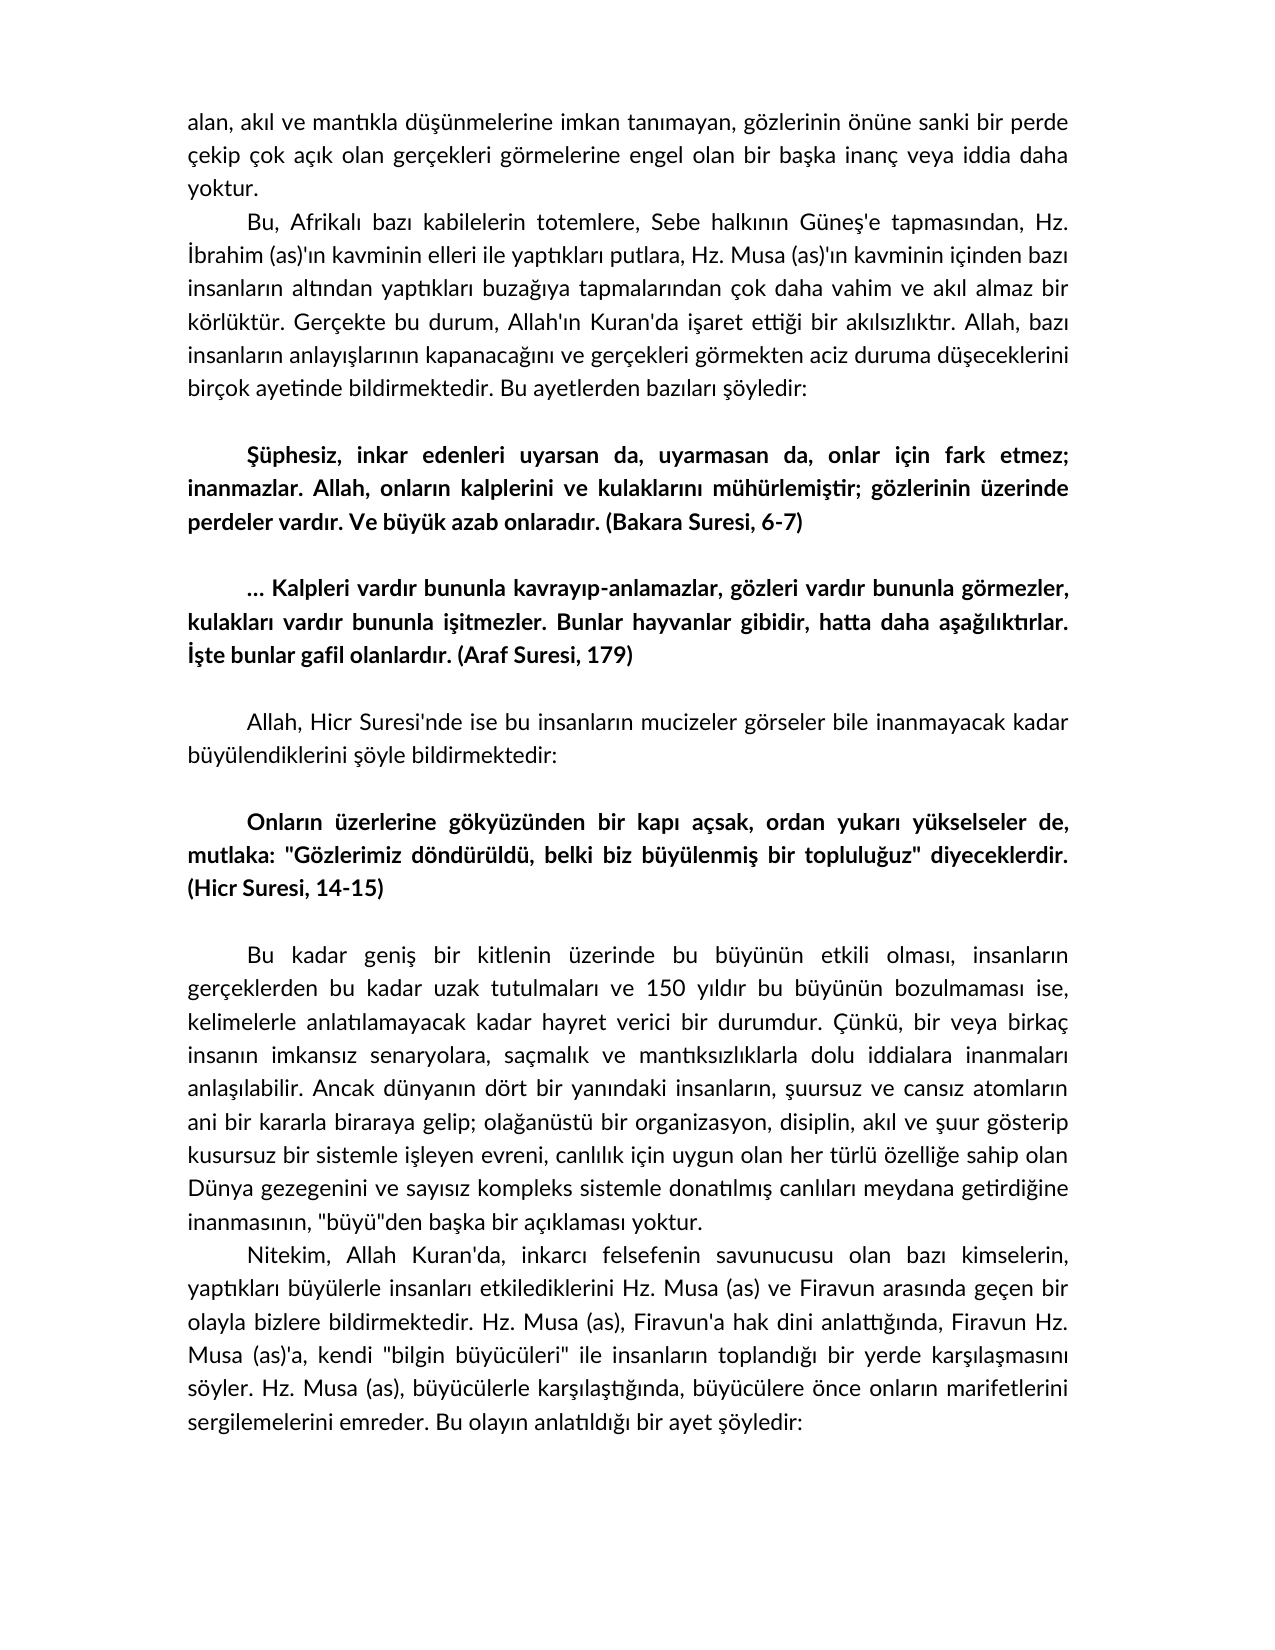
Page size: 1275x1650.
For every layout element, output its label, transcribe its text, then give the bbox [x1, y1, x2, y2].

text Bu, Afrikalı bazı kabilelerin totemlere, Sebe halkının Güneş'e tapmasından, Hz. İbrahim (as)'ın kavminin elleri ile yaptıkları putlara, Hz. Musa (as)'ın kavminin içinden bazı insanların altından yaptıkları buzağıya tapmalarından çok daha vahim ve akıl almaz bir körlüktür. Gerçekte bu durum, Allah'ın Kuran'da işaret ettiği bir akılsızlıktır. Allah, bazı insanların anlayışlarının kapanacağını ve gerçekleri görmekten aciz duruma düşeceklerini birçok ayetinde bildirmektedir. Bu ayetlerden bazıları şöyledir: [187, 203, 1070, 403]
text Nitekim, Allah Kuran'da, inkarcı felsefenin savunucusu olan bazı kimselerin, yaptıkları büyülerle insanları etkilediklerini Hz. Musa (as) ve Firavun arasında geçen bir olayla bizlere bildirmektedir. Hz. Musa (as), Firavun'a hak dini anlattığında, Firavun Hz. Musa (as)'a, kendi "bilgin büyücüleri" ile insanların toplandığı bir yerde karşılaşmasını söyler. Hz. Musa (as), büyücülerle karşılaştığında, büyücülere önce onların marifetlerini sergilemelerini emreder. Bu olayın anlatıldığı bir ayet şöyledir: [187, 1237, 1070, 1437]
text … Kalpleri vardır bununla kavrayıp-anlamazlar, gözleri vardır bununla görmezler, kulakları vardır bununla işitmezler. Bunlar hayvanlar gibidir, hatta daha aşağılıktırlar. İşte bunlar gafil olanlardır. (Araf Suresi, 179) [187, 570, 1070, 670]
text Şüphesiz, inkar edenleri uyarsan da, uyarmasan da, onlar için fark etmez; inanmazlar. Allah, onların kalplerini ve kulaklarını mühürlemiştir; gözlerinin üzerinde perdeler vardır. Ve büyük azab onlaradır. (Bakara Suresi, 6-7) [187, 437, 1070, 537]
text alan, akıl ve mantıkla düşünmelerine imkan tanımayan, gözlerinin önüne sanki bir perde çekip çok açık olan gerçekleri görmelerine engel olan bir başka inanç veya iddia daha yoktur. [187, 103, 1070, 203]
text Allah, Hicr Suresi'nde ise bu insanların mucizeler görseler bile inanmayacak kadar büyülendiklerini şöyle bildirmektedir: [187, 703, 1070, 770]
text Bu kadar geniş bir kitlenin üzerinde bu büyünün etkili olması, insanların gerçeklerden bu kadar uzak tutulmaları ve 150 yıldır bu büyünün bozulmaması ise, kelimelerle anlatılamayacak kadar hayret verici bir durumdur. Çünkü, bir veya birkaç insanın imkansız senaryolara, saçmalık ve mantıksızlıklarla dolu iddialara inanmaları anlaşılabilir. Ancak dünyanın dört bir yanındaki insanların, şuursuz ve cansız atomların ani bir kararla biraraya gelip; olağanüstü bir organizasyon, disiplin, akıl ve şuur gösterip kusursuz bir sistemle işleyen evreni, canlılık için uygun olan her türlü özelliğe sahip olan Dünya gezegenini ve sayısız kompleks sistemle donatılmış canlıları meydana getirdiğine inanmasının, "büyü"den başka bir açıklaması yoktur. [187, 937, 1070, 1237]
text Onların üzerlerine gökyüzünden bir kapı açsak, ordan yukarı yükselseler de, mutlaka: "Gözlerimiz döndürüldü, belki biz büyülenmiş bir topluluğuz" diyeceklerdir. (Hicr Suresi, 14-15) [187, 803, 1070, 903]
